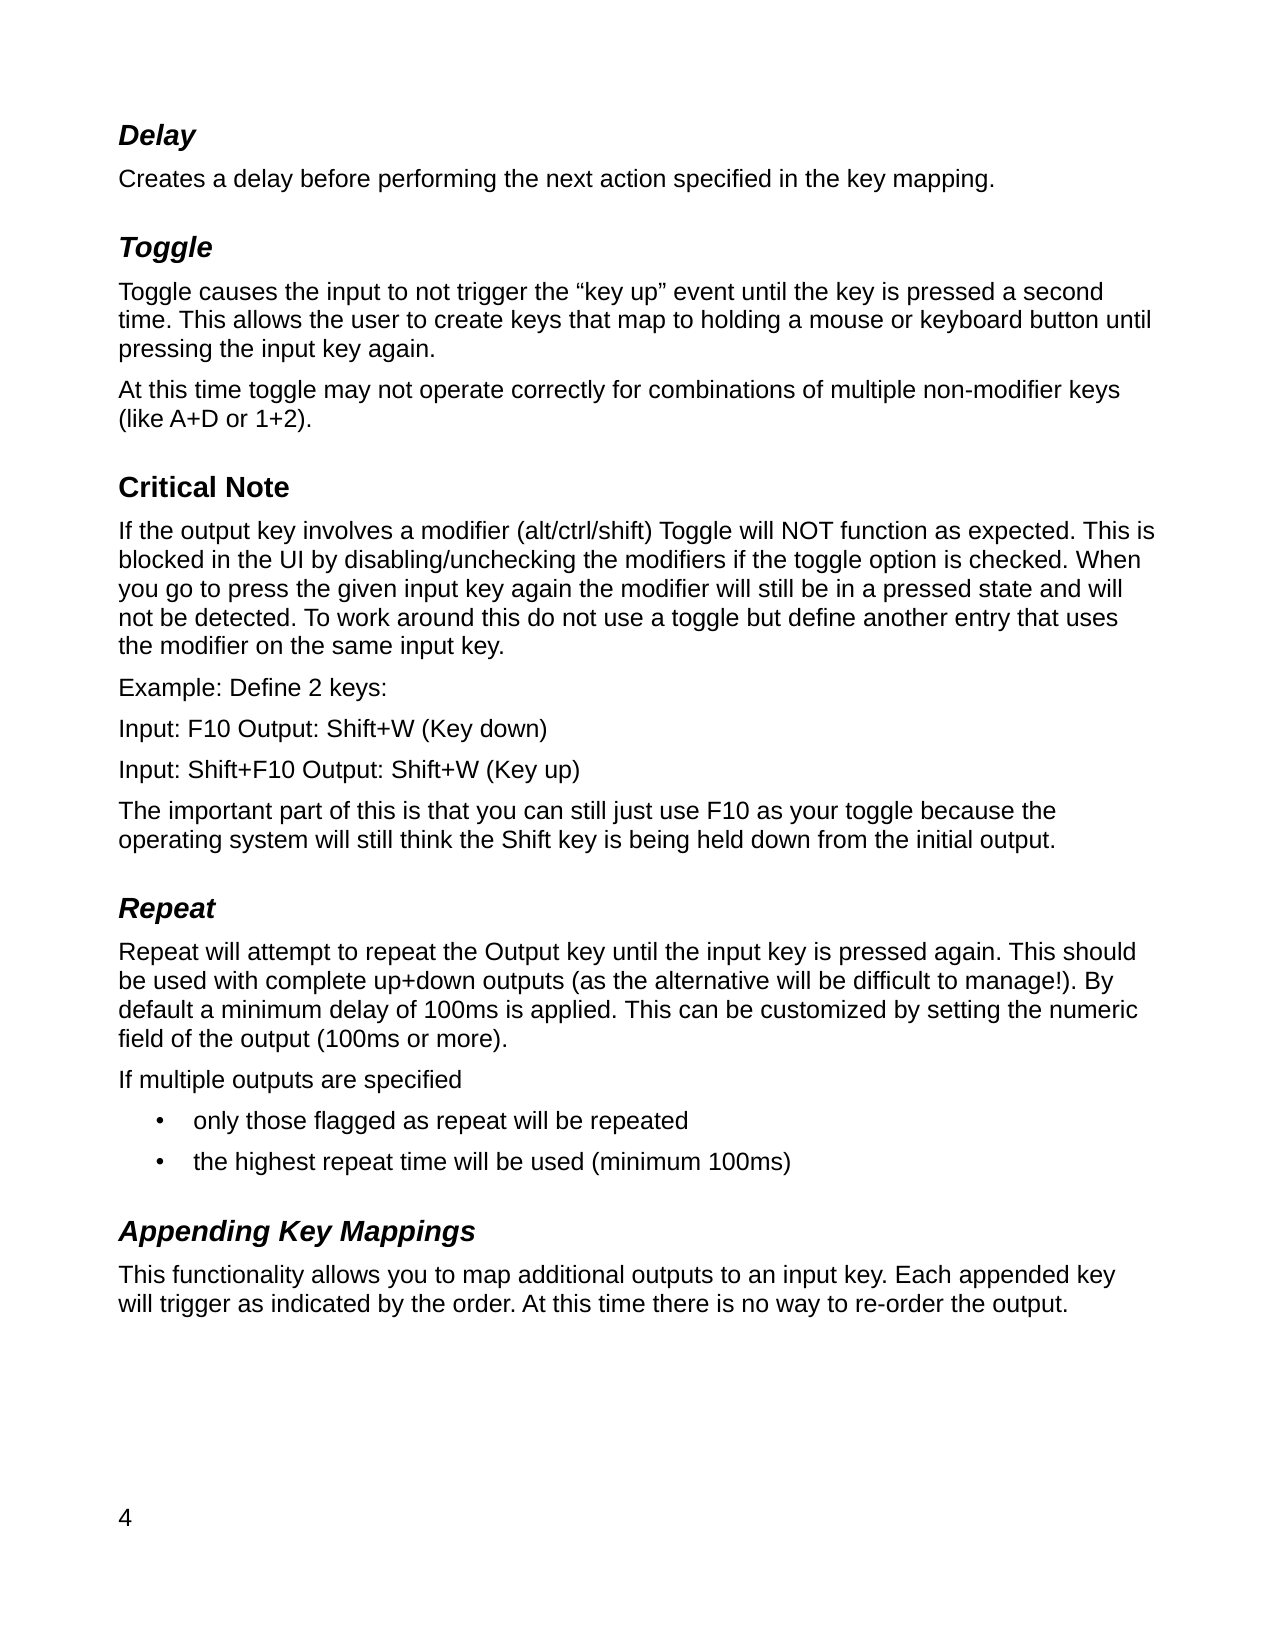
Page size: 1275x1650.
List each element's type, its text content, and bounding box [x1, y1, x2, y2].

text Input: Shift+F10 Output: Shift+W (Key up) [118, 755, 1157, 784]
text Input: F10 Output: Shift+W (Key down) [118, 714, 1157, 742]
subtitle Toggle [118, 230, 1157, 264]
text If multiple outputs are specified [118, 1065, 1157, 1093]
subtitle Repeat [118, 891, 1157, 925]
text Repeat will attempt to repeat the Output key until the input key is pressed again. This should be used with complete up+down outputs (as the alternative will be difficult to manage!). By default a minimum delay of 100ms is applied. This can be customized by setting the numeric field of the output (100ms or more). [118, 937, 1157, 1052]
text Example: Define 2 keys: [118, 672, 1157, 701]
subtitle Critical Note [118, 470, 1157, 504]
text Creates a delay before performing the next action specified in the key mapping. [118, 164, 1157, 193]
subtitle Delay [118, 118, 1157, 152]
text At this time toggle may not operate correctly for combinations of multiple non-modifier keys (like A+D or 1+2). [118, 375, 1157, 433]
text The important part of this is that you can still just use F10 as your toggle because the operating system will still think the Shift key is being held down from the initial output. [118, 796, 1157, 854]
text If the output key involves a modifier (alt/ctrl/shift) Toggle will NOT function as expected. This is blocked in the UI by disabling/unchecking the modifiers if the toggle option is checked. When you go to press the given input key again the modifier will still be in a pressed state and will not be detected. To work around this do not use a toggle but define another entry that uses the modifier on the same input key. [118, 516, 1157, 660]
text Toggle causes the input to not trigger the “key up” event until the key is pressed a second time. This allows the user to create keys that map to holding a mouse or keyboard button until pressing the input key again. [118, 276, 1157, 363]
subtitle Appending Key Mappings [118, 1214, 1157, 1247]
list the highest repeat time will be used (minimum 100ms) [156, 1147, 1157, 1176]
list only those flagged as repeat will be repeated [156, 1106, 1157, 1135]
text This functionality allows you to map additional outputs to an input key. Each appended key will trigger as indicated by the order. At this time there is no way to re-order the output. [118, 1260, 1157, 1317]
